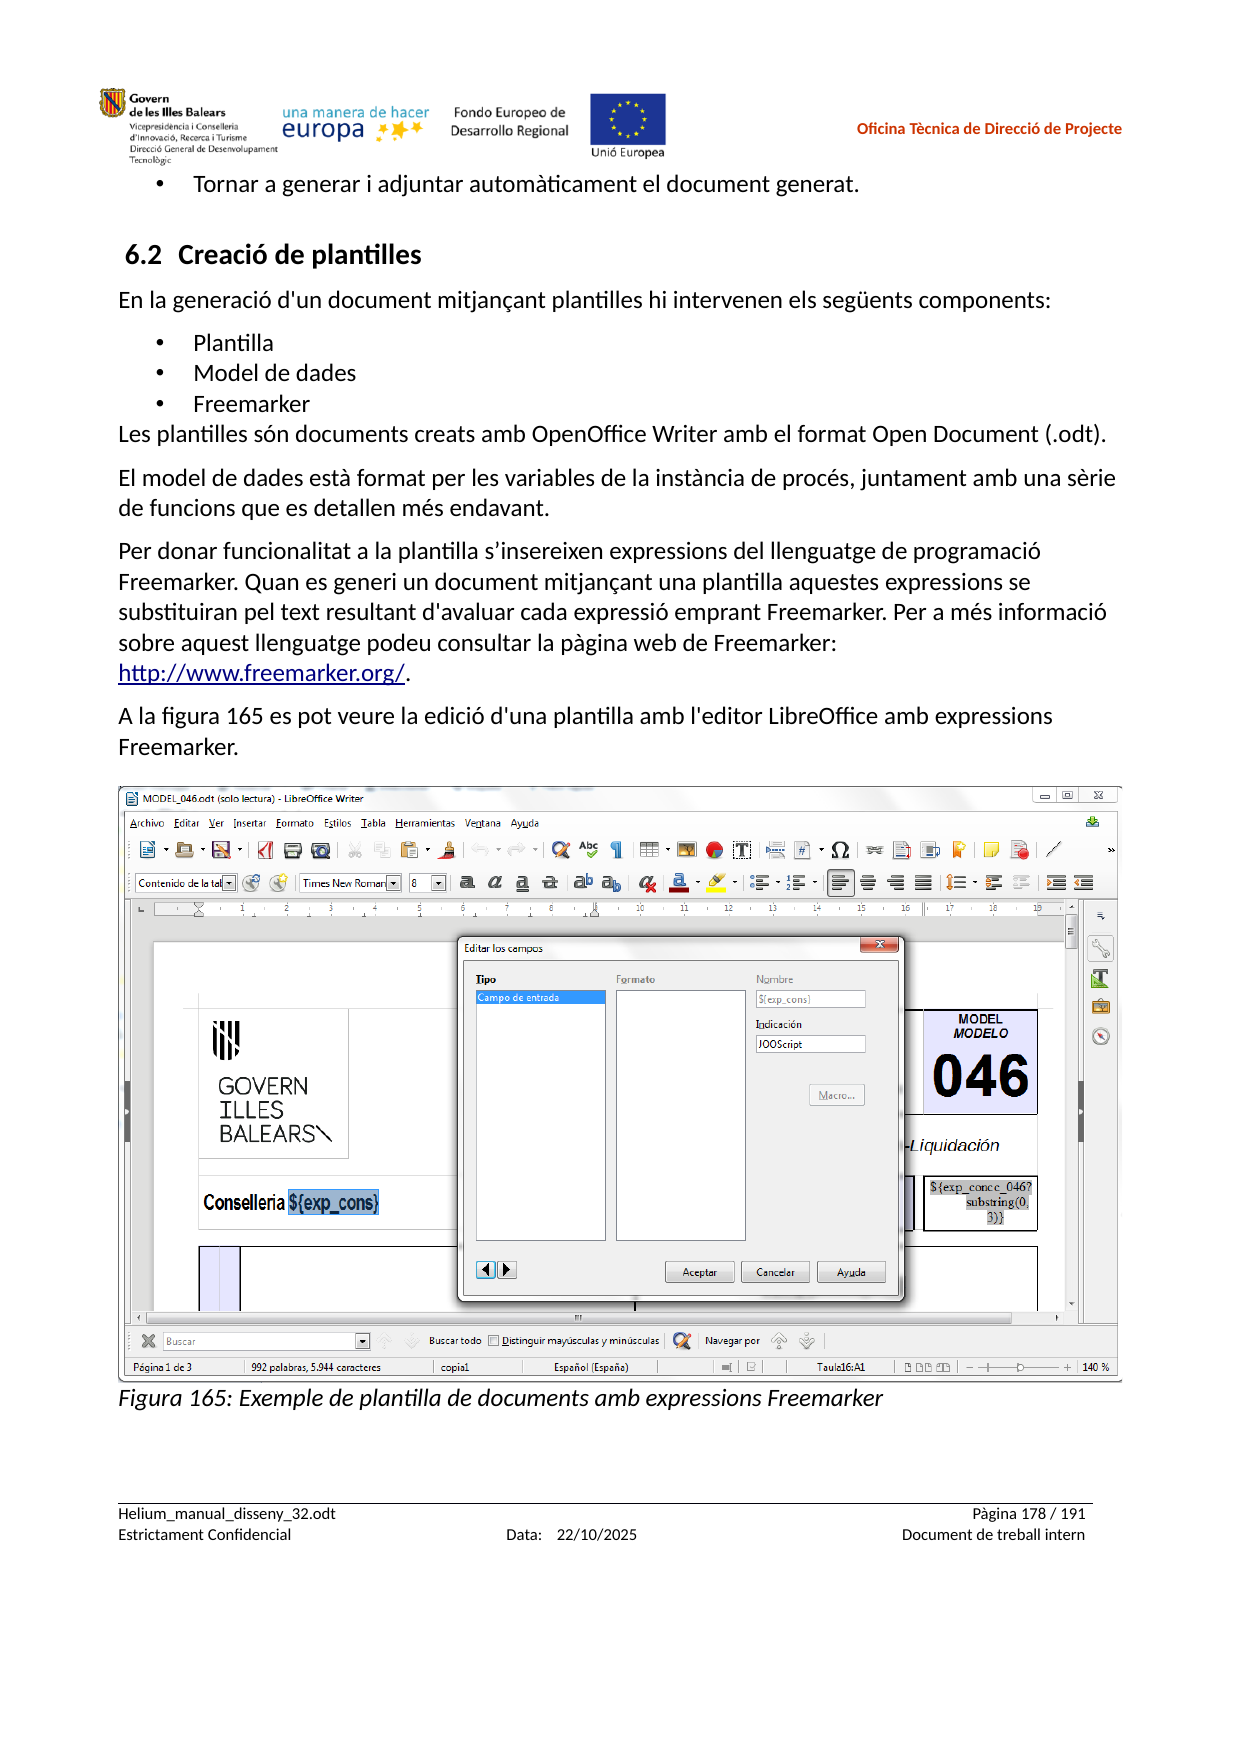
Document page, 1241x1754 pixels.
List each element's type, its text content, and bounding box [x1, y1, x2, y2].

text A la figura 165 es pot veure la edició d'una plantilla amb l'editor LibreOffice amb expressions Freemarker. [118, 700, 1122, 761]
text Figura 165: Exemple de plantilla de documents amb expressions Freemarker [118, 1383, 1122, 1413]
picture [118, 786, 1123, 1383]
text Les plantilles són documents creats amb OpenOffice Writer amb el format Open Document (.odt). [118, 419, 1122, 449]
subtitle Creació de plantilles [118, 236, 1122, 272]
text En la generació d'un document mitjançant plantilles hi intervenen els següents components: [118, 284, 1122, 314]
list Model de dades [156, 358, 1122, 388]
list Plantilla [156, 327, 1122, 358]
text Per donar funcionalitat a la plantilla s’insereixen expressions del llenguatge de programació Freemarker. Quan es generi un document mitjançant una plantilla aquestes expressions se substituiran pel text resultant d'avaluar cada expressió emprant Freemarker. Per a més informació sobre aquest llenguatge podeu consultar la pàgina web de Freemarker: http://www.freemarker.org/. [118, 535, 1122, 688]
text El model de dades està format per les variables de la instància de procés, juntament amb una sèrie de funcions que es detallen més endavant. [118, 462, 1122, 523]
list Tornar a generar i adjuntar automàticament el document generat. [156, 168, 1122, 198]
list Freemarker [156, 388, 1122, 419]
picture [99, 87, 668, 166]
